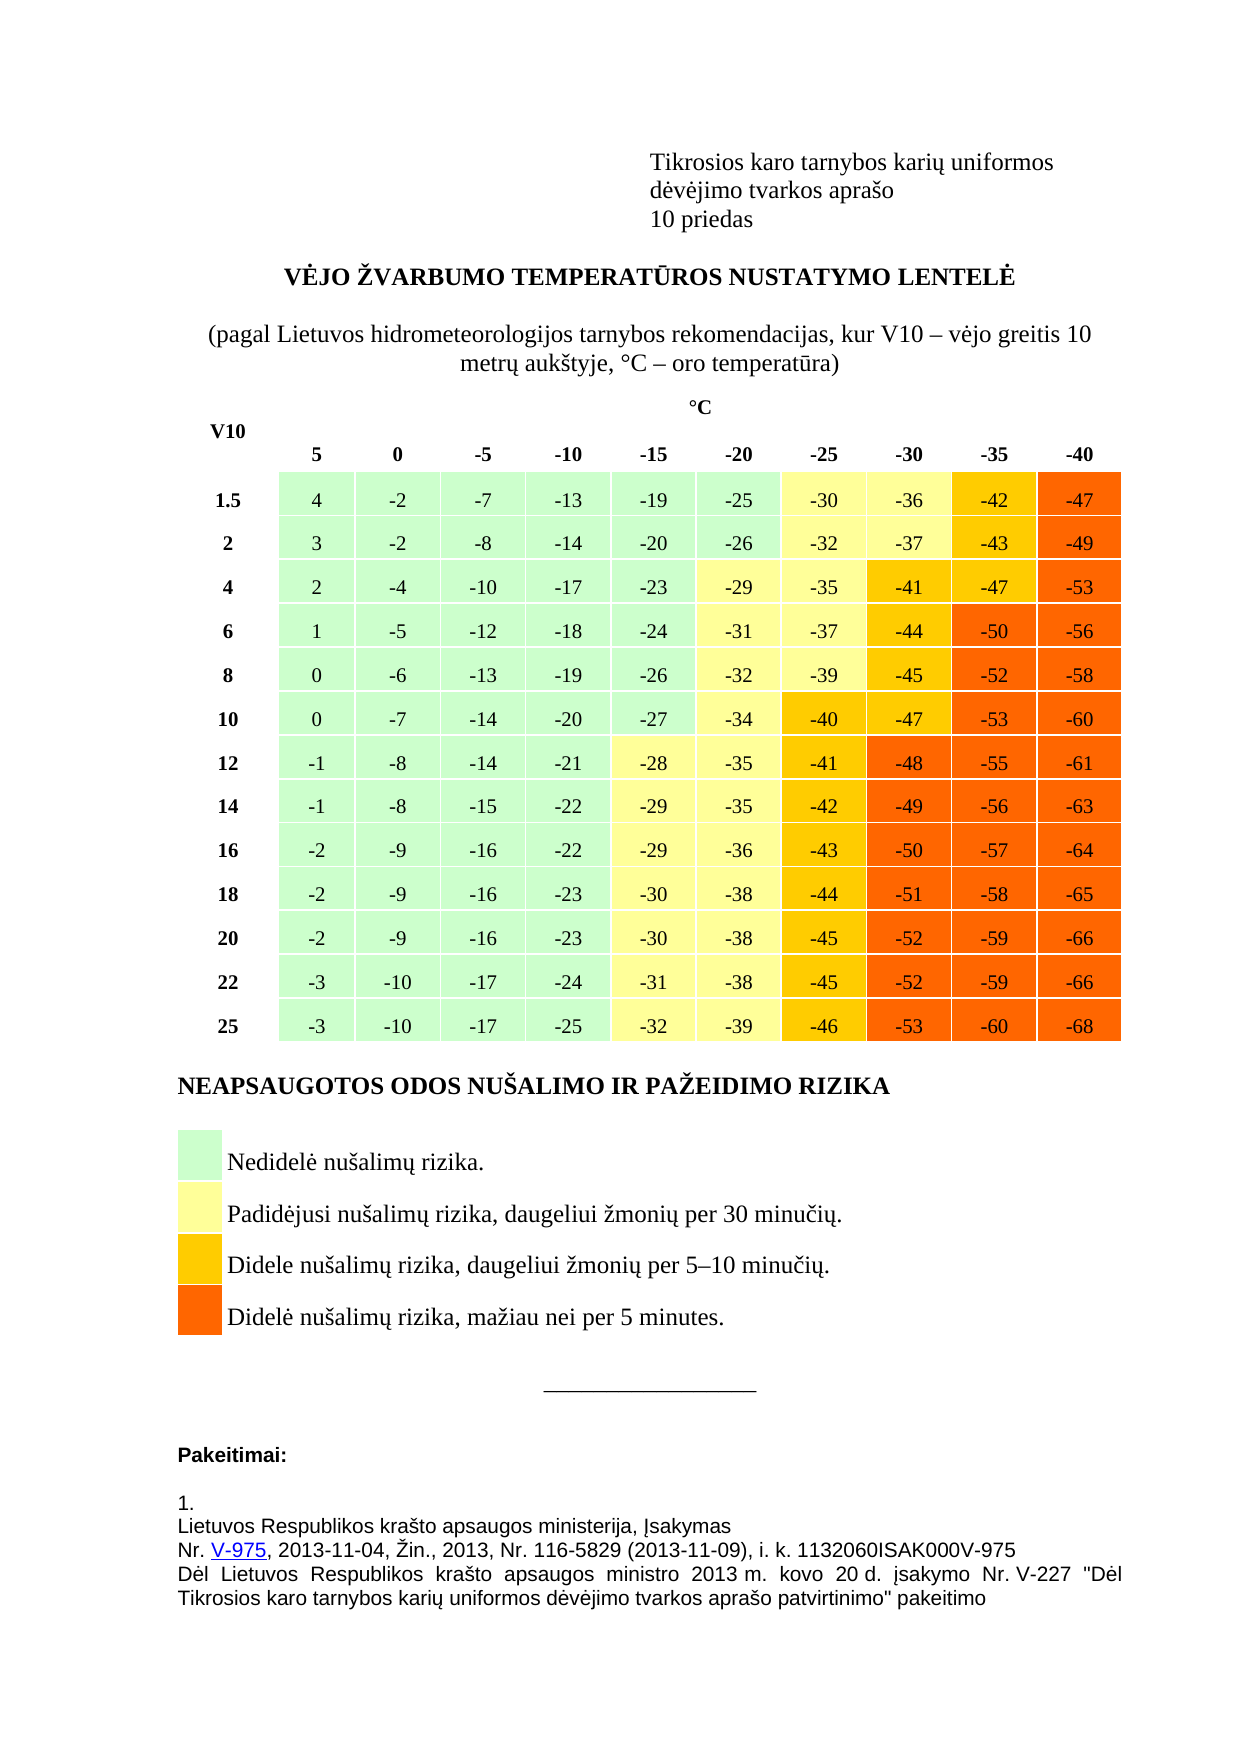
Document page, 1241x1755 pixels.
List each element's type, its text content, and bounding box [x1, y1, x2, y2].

table_cell -45 [782, 911, 866, 953]
text 1. [177, 1490, 1122, 1514]
table_cell 25 [178, 999, 278, 1041]
table_cell -8 [441, 516, 525, 558]
table_cell 4 [178, 560, 278, 602]
table_cell -40 [1038, 426, 1121, 471]
table_cell -9 [356, 823, 440, 866]
table_cell Didele nušalimų rizika, daugeliui žmonių per 5–10 minučių. [223, 1234, 1121, 1284]
table_cell -20 [526, 692, 610, 734]
table_cell -35 [782, 560, 866, 602]
table_cell -31 [697, 604, 780, 646]
table_cell -17 [526, 560, 610, 602]
table_cell -24 [612, 604, 695, 646]
table_cell Didelė nušalimų rizika, mažiau nei per 5 minutes. [223, 1285, 1121, 1335]
table_cell -9 [356, 911, 440, 953]
table_cell -2 [279, 823, 354, 866]
table_cell -61 [1038, 736, 1121, 778]
table_cell 2 [279, 560, 354, 602]
table_cell -2 [356, 516, 440, 558]
table_cell -8 [356, 736, 440, 778]
table_cell -31 [612, 955, 695, 997]
table_header Nedidelė nušalimų rizika. [223, 1130, 1121, 1180]
table_cell -32 [697, 648, 780, 690]
table_cell -19 [612, 472, 695, 515]
table_cell -45 [782, 955, 866, 997]
table_cell -28 [612, 736, 695, 778]
table_cell -37 [782, 604, 866, 646]
table_cell -50 [952, 604, 1036, 646]
table_cell -39 [697, 999, 780, 1041]
table_cell -9 [356, 867, 440, 909]
table_cell 22 [178, 955, 278, 997]
table_cell 0 [279, 648, 354, 690]
table_cell -57 [952, 823, 1036, 866]
table_cell -30 [612, 911, 695, 953]
table_cell -25 [697, 472, 780, 515]
table_cell -44 [867, 604, 951, 646]
table_cell -17 [441, 999, 525, 1041]
table_cell -49 [1038, 516, 1121, 558]
table_cell [178, 1182, 222, 1232]
table_cell -1 [279, 780, 354, 822]
table_cell -63 [1038, 780, 1121, 822]
table_cell -56 [1038, 604, 1121, 646]
table_cell -4 [356, 560, 440, 602]
table_cell -36 [867, 472, 951, 515]
table_cell [178, 1285, 222, 1335]
table_cell -49 [867, 780, 951, 822]
text _________________ [177, 1366, 1122, 1394]
table_cell -60 [952, 999, 1036, 1041]
table_cell -22 [526, 780, 610, 822]
table_cell -35 [697, 736, 780, 778]
table_cell -51 [867, 867, 951, 909]
table_cell -26 [697, 516, 780, 558]
table_cell -53 [1038, 560, 1121, 602]
table_cell -55 [952, 736, 1036, 778]
text Nr. V-975, 2013-11-04, Žin., 2013, Nr. 116-5829 (2013-11-09), i. k. 1132060ISAK000V-975 [177, 1538, 1122, 1562]
table_cell -52 [952, 648, 1036, 690]
table_cell -10 [356, 955, 440, 997]
table_cell -58 [952, 867, 1036, 909]
table_cell -15 [612, 426, 695, 471]
table_cell -23 [612, 560, 695, 602]
table_cell 2 [178, 516, 278, 558]
table_cell Padidėjusi nušalimų rizika, daugeliui žmonių per 30 minučių. [223, 1182, 1121, 1232]
table_cell 14 [178, 780, 278, 822]
table_cell -58 [1038, 648, 1121, 690]
table_cell -17 [441, 955, 525, 997]
table_cell -16 [441, 867, 525, 909]
table_cell -6 [356, 648, 440, 690]
table_cell -24 [526, 955, 610, 997]
table_cell -19 [526, 648, 610, 690]
table_cell -10 [356, 999, 440, 1041]
table_cell -66 [1038, 911, 1121, 953]
table_cell -7 [356, 692, 440, 734]
table_cell -47 [952, 560, 1036, 602]
table_cell -38 [697, 867, 780, 909]
table_cell -22 [526, 823, 610, 866]
table_cell -41 [867, 560, 951, 602]
table_cell -38 [697, 955, 780, 997]
table_cell -20 [697, 426, 780, 471]
table_cell -32 [612, 999, 695, 1041]
table_cell 0 [356, 426, 440, 471]
table_cell -37 [867, 516, 951, 558]
table_cell -14 [526, 516, 610, 558]
table_cell -25 [526, 999, 610, 1041]
table_cell -5 [441, 426, 525, 471]
table_cell -27 [612, 692, 695, 734]
table_cell -42 [952, 472, 1036, 515]
table_cell -23 [526, 867, 610, 909]
table_cell -35 [952, 426, 1036, 471]
table_cell -30 [612, 867, 695, 909]
table_cell -3 [279, 955, 354, 997]
table_cell -30 [782, 472, 866, 515]
table_cell -64 [1038, 823, 1121, 866]
table_cell -29 [697, 560, 780, 602]
table_cell -65 [1038, 867, 1121, 909]
table_cell -13 [526, 472, 610, 515]
table_cell 8 [178, 648, 278, 690]
table_cell 6 [178, 604, 278, 646]
table_cell -10 [526, 426, 610, 471]
table_cell -50 [867, 823, 951, 866]
table_cell [178, 1234, 222, 1284]
table_cell -29 [612, 823, 695, 866]
table_cell -14 [441, 736, 525, 778]
table_cell -5 [356, 604, 440, 646]
text Pakeitimai: [177, 1442, 1122, 1466]
table_cell -42 [782, 780, 866, 822]
table_cell -30 [867, 426, 951, 471]
text Tikrosios karo tarnybos karių uniformos dėvėjimo tvarkos aprašo [649, 147, 1122, 204]
table_cell -48 [867, 736, 951, 778]
text (pagal Lietuvos hidrometeorologijos tarnybos rekomendacijas, kur V10 – vėjo greitis 10 metrų aukštyje, °C – oro temperatūra) [177, 319, 1122, 377]
table_cell -45 [867, 648, 951, 690]
table_cell -8 [356, 780, 440, 822]
table_cell -12 [441, 604, 525, 646]
table_cell -39 [782, 648, 866, 690]
table_cell -18 [526, 604, 610, 646]
table_cell -15 [441, 780, 525, 822]
table_cell 1.5 [178, 472, 278, 515]
table_cell -16 [441, 823, 525, 866]
table_cell -53 [952, 692, 1036, 734]
text Dėl Lietuvos Respublikos krašto apsaugos ministro 2013 m. kovo 20 d. įsakymo Nr. V-227 "Dėl Tikrosios karo tarnybos karių uniformos dėvėjimo tvarkos aprašo patvirtinimo" pakeitimo [177, 1562, 1122, 1610]
table_cell -44 [782, 867, 866, 909]
table_cell -52 [867, 911, 951, 953]
table_cell -16 [441, 911, 525, 953]
table_cell -47 [867, 692, 951, 734]
table_cell -21 [526, 736, 610, 778]
table_cell -29 [612, 780, 695, 822]
table_cell -26 [612, 648, 695, 690]
text Lietuvos Respublikos krašto apsaugos ministerija, Įsakymas [177, 1514, 1122, 1538]
table_cell -52 [867, 955, 951, 997]
table_cell -1 [279, 736, 354, 778]
table_cell -3 [279, 999, 354, 1041]
table_cell 5 [279, 426, 354, 471]
table_cell -32 [782, 516, 866, 558]
table_header °C [279, 378, 1121, 424]
table_cell 20 [178, 911, 278, 953]
table_cell -2 [356, 472, 440, 515]
table_cell -38 [697, 911, 780, 953]
table_cell 12 [178, 736, 278, 778]
table_cell -25 [782, 426, 866, 471]
table_cell -41 [782, 736, 866, 778]
table_cell -40 [782, 692, 866, 734]
table_cell -14 [441, 692, 525, 734]
table_cell -53 [867, 999, 951, 1041]
table_cell -46 [782, 999, 866, 1041]
table_cell -2 [279, 911, 354, 953]
table_cell -13 [441, 648, 525, 690]
table_cell -34 [697, 692, 780, 734]
table_cell -10 [441, 560, 525, 602]
table_cell -68 [1038, 999, 1121, 1041]
table_cell -43 [952, 516, 1036, 558]
table_cell 3 [279, 516, 354, 558]
text VĖJO ŽVARBUMO TEMPERATŪROS NUSTATYMO LENTELĖ [177, 262, 1122, 291]
table_cell -23 [526, 911, 610, 953]
table_cell 18 [178, 867, 278, 909]
table_cell 1 [279, 604, 354, 646]
table_cell 16 [178, 823, 278, 866]
table_header V10 [178, 378, 278, 471]
table_cell 0 [279, 692, 354, 734]
text NEAPSAUGOTOS ODOS NUŠALIMO IR PAŽEIDIMO RIZIKA [177, 1071, 1122, 1100]
table_cell -7 [441, 472, 525, 515]
table_cell 10 [178, 692, 278, 734]
table_cell -36 [697, 823, 780, 866]
table_cell -43 [782, 823, 866, 866]
table_cell -60 [1038, 692, 1121, 734]
text 10 priedas [649, 204, 1122, 233]
table_cell 4 [279, 472, 354, 515]
table_cell -66 [1038, 955, 1121, 997]
table_cell -56 [952, 780, 1036, 822]
table_cell -59 [952, 911, 1036, 953]
table_cell -2 [279, 867, 354, 909]
table_cell -59 [952, 955, 1036, 997]
table_header [178, 1130, 222, 1180]
table_cell -20 [612, 516, 695, 558]
table_cell -35 [697, 780, 780, 822]
table_cell -47 [1038, 472, 1121, 515]
